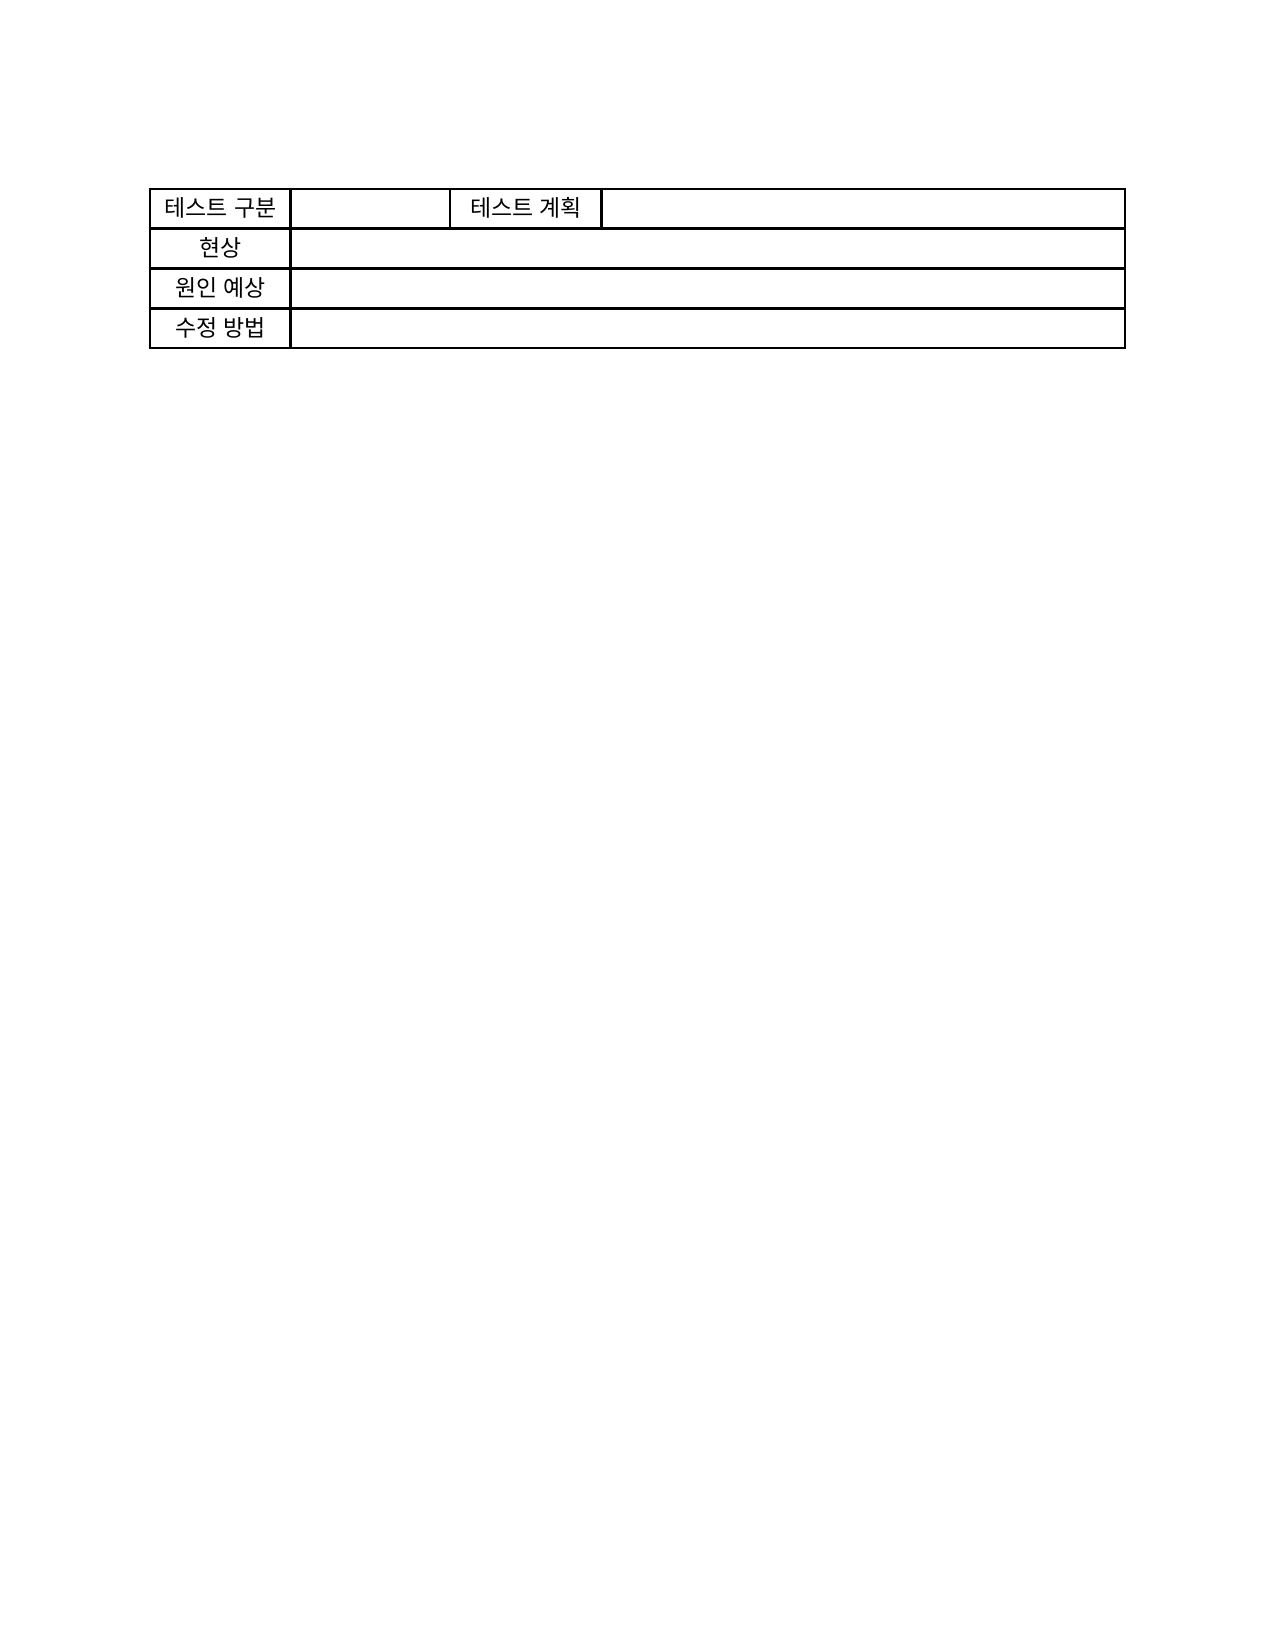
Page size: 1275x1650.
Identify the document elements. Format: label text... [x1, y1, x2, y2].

table_cell [292, 230, 1124, 267]
table_cell 원인 예상 [151, 270, 289, 307]
table_header 테스트 계획 [451, 190, 600, 227]
table_cell 현상 [151, 230, 289, 267]
table_header [292, 190, 449, 227]
table_header 테스트 구분 [151, 190, 289, 227]
table_cell [292, 310, 1124, 347]
table_cell 수정 방법 [151, 310, 289, 347]
table_cell [292, 270, 1124, 307]
table_header [603, 190, 1124, 227]
